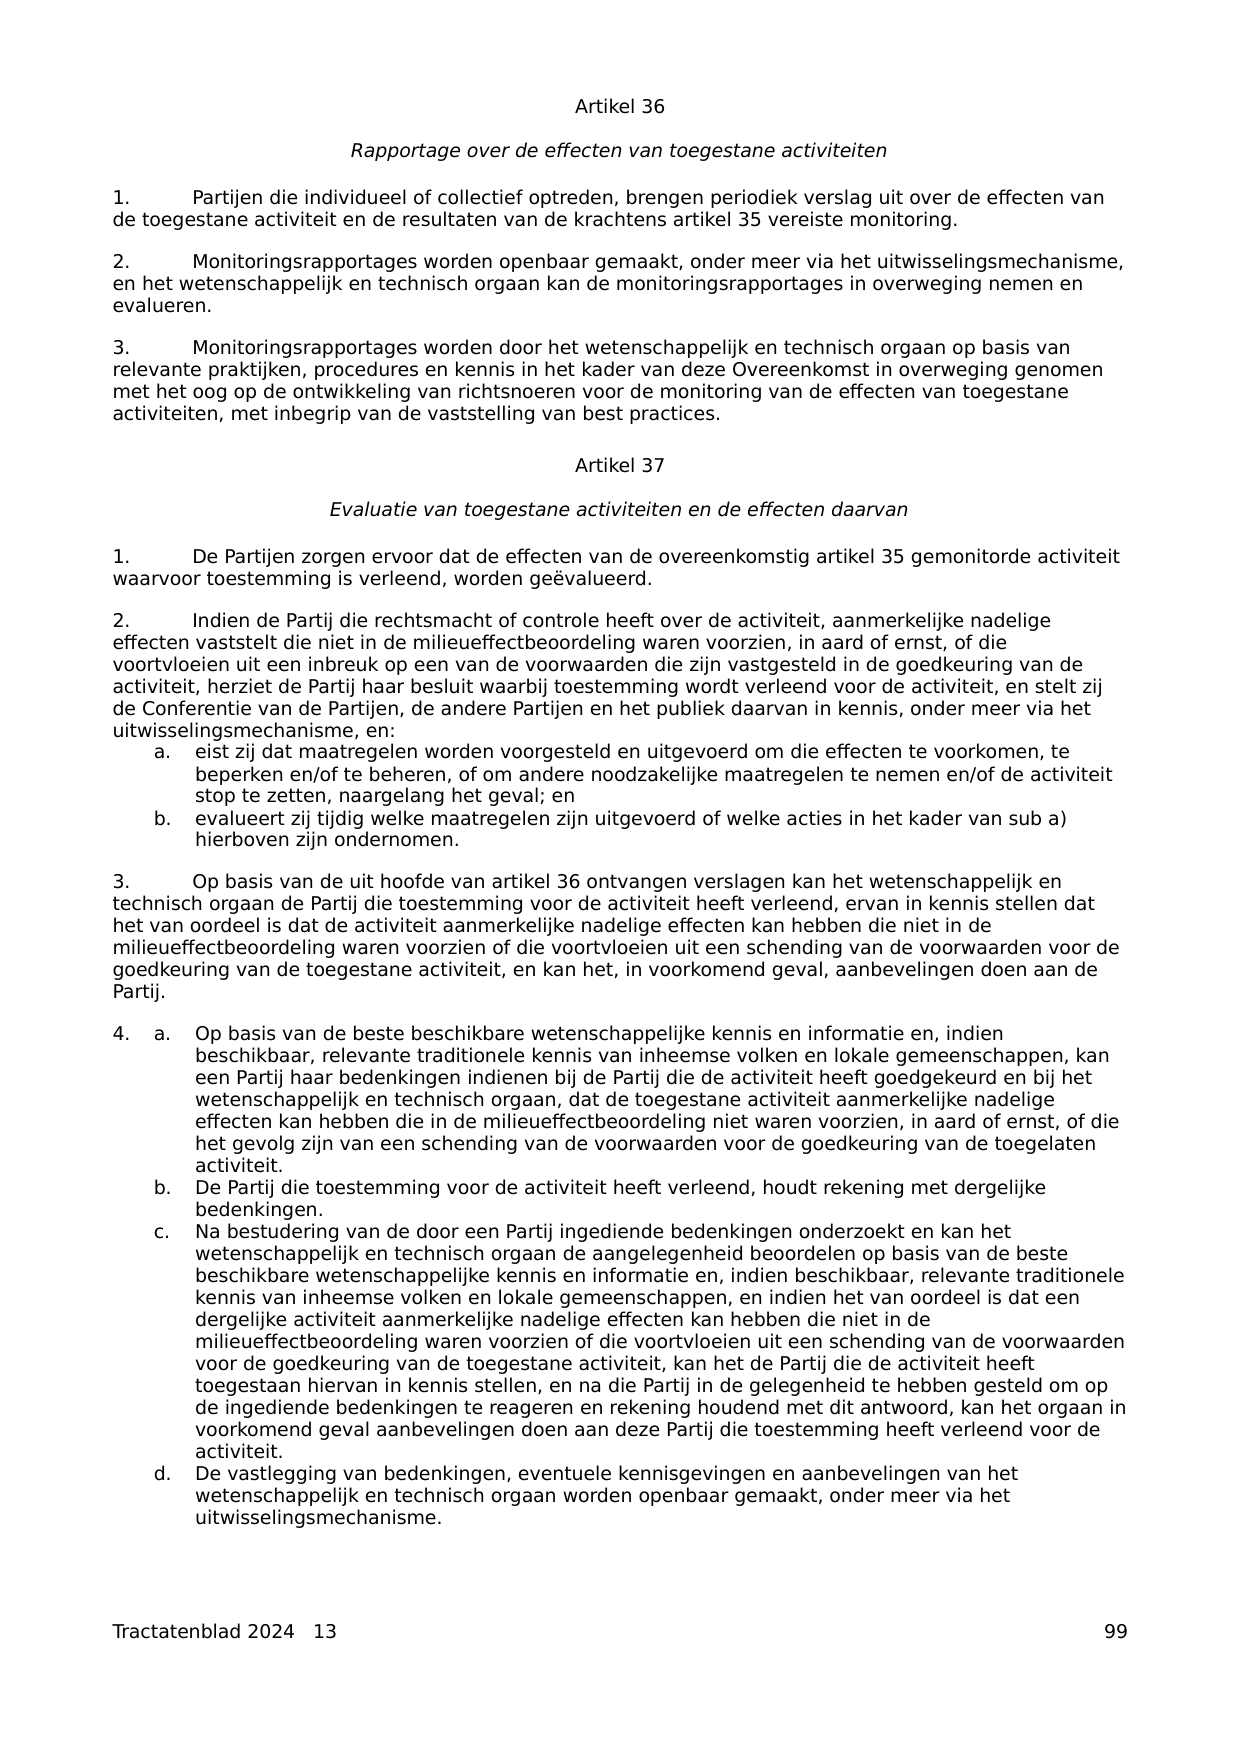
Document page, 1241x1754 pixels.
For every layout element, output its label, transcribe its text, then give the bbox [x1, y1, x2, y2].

text c. Na bestudering van de door een Partij ingediende bedenkingen onderzoekt en kan het wetenschappelijk en technisch orgaan de aangelegenheid beoordelen op basis van de beste beschikbare wetenschappelijke kennis en informatie en, indien beschikbaar, relevante traditionele kennis van inheemse volken en lokale gemeenschappen, en indien het van oordeel is dat een dergelijke activiteit aanmerkelijke nadelige effecten kan hebben die niet in de milieueffectbeoordeling waren voorzien of die voortvloeien uit een schending van de voorwaarden voor de goedkeuring van de toegestane activiteit, kan het de Partij die de activiteit heeft toegestaan hiervan in kennis stellen, en na die Partij in de gelegenheid te hebben gesteld om op de ingediende bedenkingen te reageren en rekening houdend met dit antwoord, kan het orgaan in voorkomend geval aanbevelingen doen aan deze Partij die toestemming heeft verleend voor de activiteit. [153, 1221, 1128, 1463]
subtitle Artikel 37 Evaluatie van toegestane activiteiten en de effecten daarvan [112, 455, 1128, 521]
text b. De Partij die toestemming voor de activiteit heeft verleend, houdt rekening met dergelijke bedenkingen. [153, 1177, 1128, 1221]
text b. evalueert zij tijdig welke maatregelen zijn uitgevoerd of welke acties in het kader van sub a) hierboven zijn ondernomen. [153, 807, 1128, 851]
text d. De vastlegging van bedenkingen, eventuele kennisgevingen en aanbevelingen van het wetenschappelijk en technisch orgaan worden openbaar gemaakt, onder meer via het uitwisselingsmechanisme. [153, 1463, 1128, 1529]
text 1. Partijen die individueel of collectief optreden, brengen periodiek verslag uit over de effecten van de toegestane activiteit en de resultaten van de krachtens artikel 35 vereiste monitoring. [112, 187, 1128, 231]
subtitle Artikel 36 Rapportage over de effecten van toegestane activiteiten [112, 96, 1128, 162]
text 2. Monitoringsrapportages worden openbaar gemaakt, onder meer via het uitwisselingsmechanisme, en het wetenschappelijk en technisch orgaan kan de monitoringsrapportages in overweging nemen en evalueren. [112, 251, 1128, 317]
text 3. Op basis van de uit hoofde van artikel 36 ontvangen verslagen kan het wetenschappelijk en technisch orgaan de Partij die toestemming voor de activiteit heeft verleend, ervan in kennis stellen dat het van oordeel is dat de activiteit aanmerkelijke nadelige effecten kan hebben die niet in de milieueffectbeoordeling waren voorzien of die voortvloeien uit een schending van de voorwaarden voor de goedkeuring van de toegestane activiteit, en kan het, in voorkomend geval, aanbevelingen doen aan de Partij. [112, 871, 1128, 1003]
text 1. De Partijen zorgen ervoor dat de effecten van de overeenkomstig artikel 35 gemonitorde activiteit waarvoor toestemming is verleend, worden geëvalueerd. [112, 546, 1128, 589]
text 2. Indien de Partij die rechtsmacht of controle heeft over de activiteit, aanmerkelijke nadelige effecten vaststelt die niet in de milieueffectbeoordeling waren voorzien, in aard of ernst, of die voortvloeien uit een inbreuk op een van de voorwaarden die zijn vastgesteld in de goedkeuring van de activiteit, herziet de Partij haar besluit waarbij toestemming wordt verleend voor de activiteit, en stelt zij de Conferentie van de Partijen, de andere Partijen en het publiek daarvan in kennis, onder meer via het uitwisselingsmechanisme, en: [112, 609, 1128, 741]
text a. eist zij dat maatregelen worden voorgesteld en uitgevoerd om die effecten te voorkomen, te beperken en/of te beheren, of om andere noodzakelijke maatregelen te nemen en/of de activiteit stop te zetten, naargelang het geval; en [153, 741, 1128, 807]
text 3. Monitoringsrapportages worden door het wetenschappelijk en technisch orgaan op basis van relevante praktijken, procedures en kennis in het kader van deze Overeenkomst in overweging genomen met het oog op de ontwikkeling van richtsnoeren voor de monitoring van de effecten van toegestane activiteiten, met inbegrip van de vaststelling van best practices. [112, 337, 1128, 425]
text 4. a. Op basis van de beste beschikbare wetenschappelijke kennis en informatie en, indien beschikbaar, relevante traditionele kennis van inheemse volken en lokale gemeenschappen, kan een Partij haar bedenkingen indienen bij de Partij die de activiteit heeft goedgekeurd en bij het wetenschappelijk en technisch orgaan, dat de toegestane activiteit aanmerkelijke nadelige effecten kan hebben die in de milieueffectbeoordeling niet waren voorzien, in aard of ernst, of die het gevolg zijn van een schending van de voorwaarden voor de goedkeuring van de toegelaten activiteit. [112, 1023, 1128, 1177]
